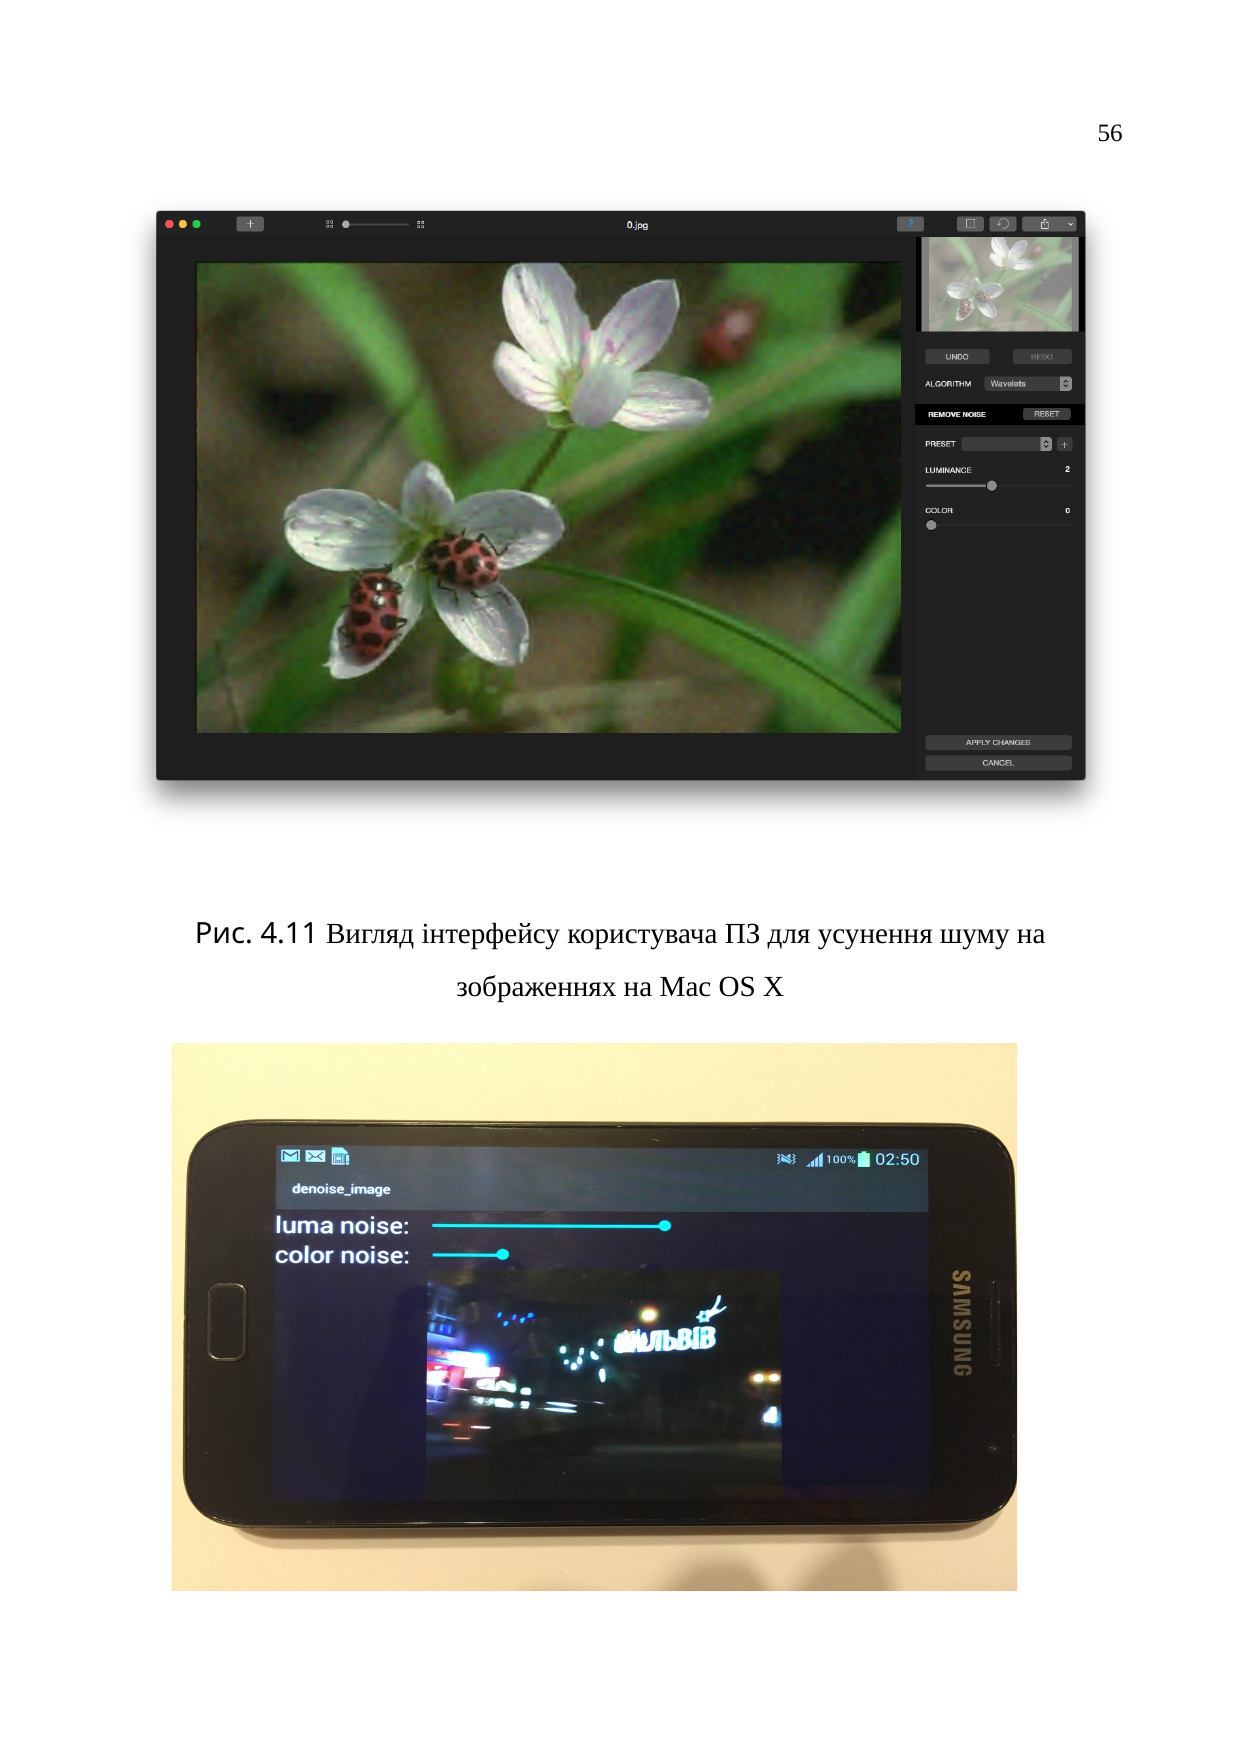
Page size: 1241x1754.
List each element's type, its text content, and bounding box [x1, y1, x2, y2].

picture [171, 1043, 1018, 1591]
picture [118, 189, 1123, 834]
text Рис. 4.11 Вигляд інтерфейсу користувача ПЗ для усунення шуму на зображеннях на Mac OS X [118, 913, 1122, 1003]
